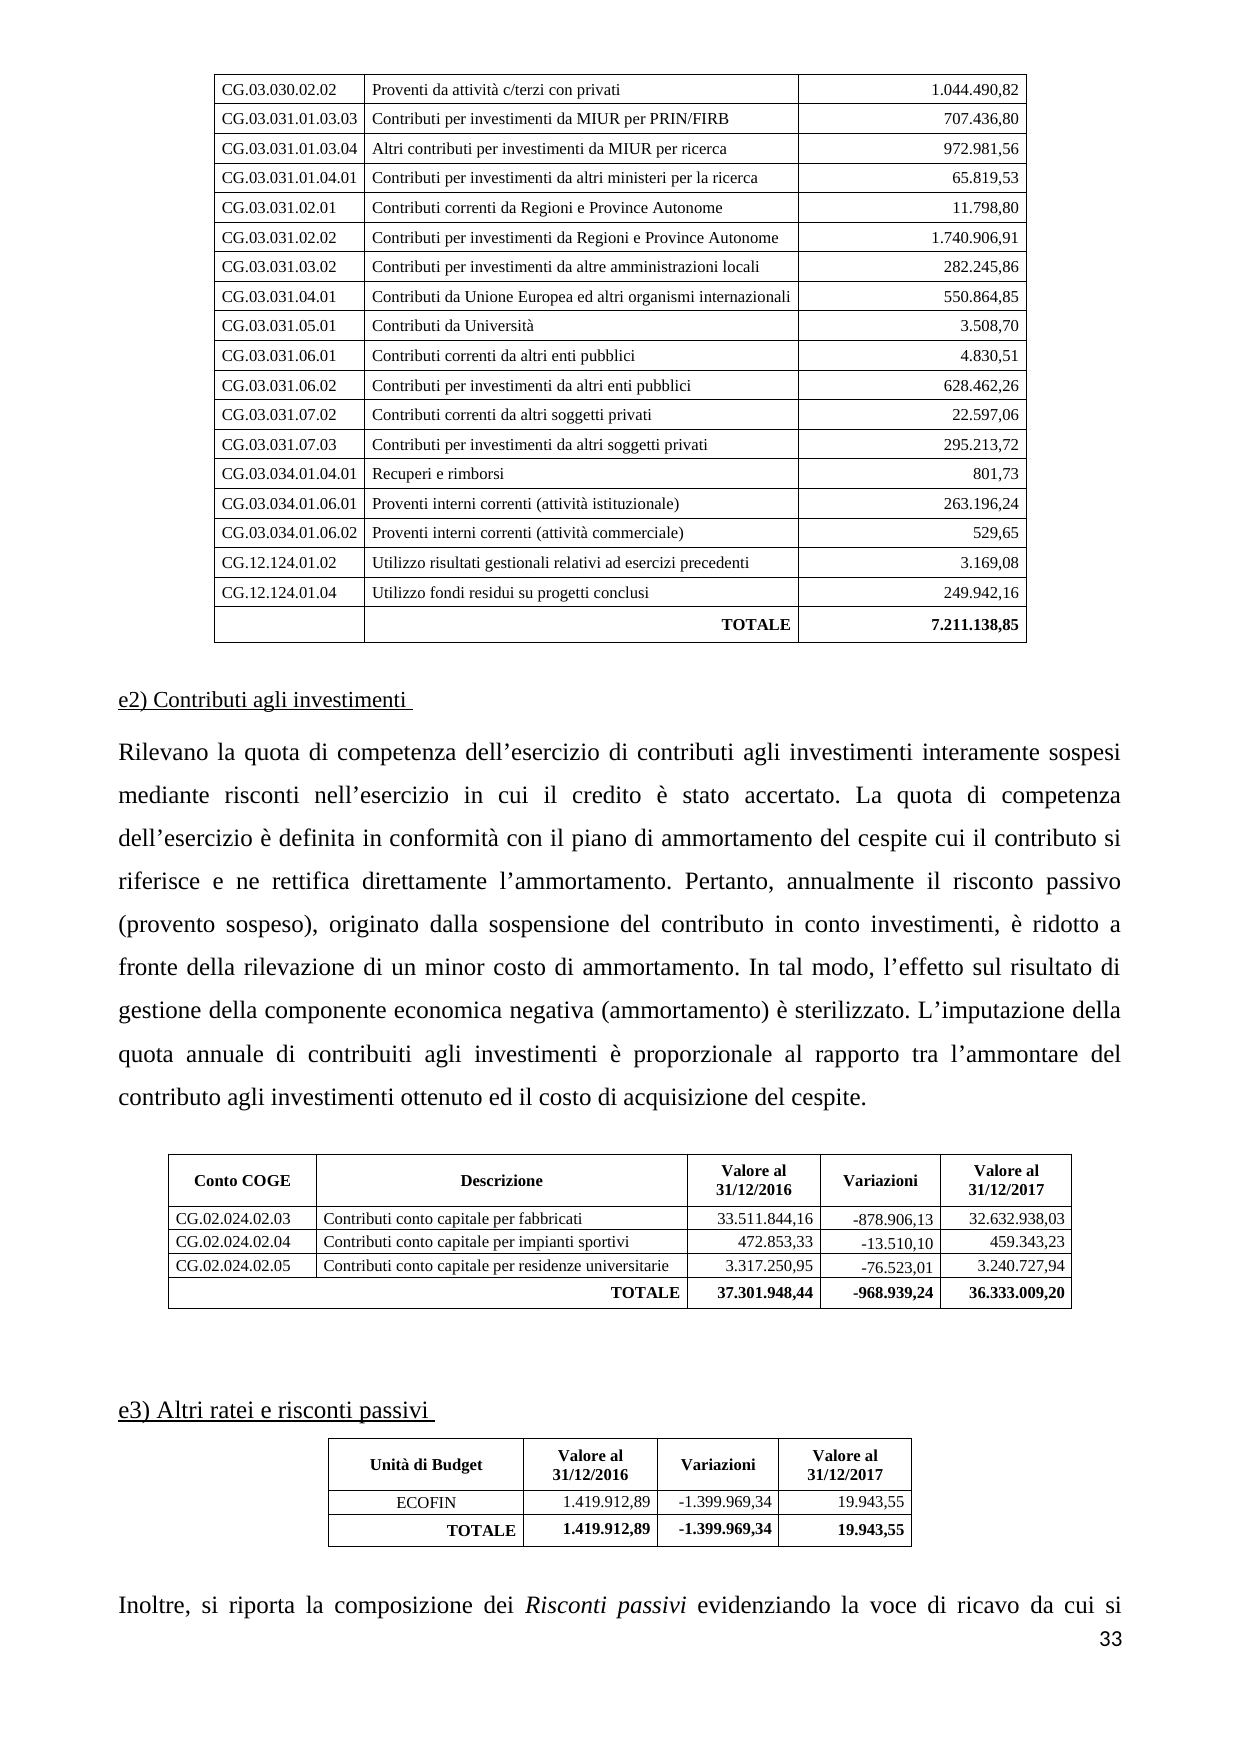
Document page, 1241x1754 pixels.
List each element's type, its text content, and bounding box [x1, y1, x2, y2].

text Inoltre, si riporta la composizione dei Risconti passivi evidenziando la voce di ricavo da cui si [118, 1590, 1122, 1618]
table_cell CG.03.031.05.01 [215, 311, 364, 340]
table_cell Contributi conto capitale per residenze universitarie [317, 1254, 687, 1277]
table_cell 459.343,23 [941, 1230, 1071, 1253]
table_cell 3.317.250,95 [688, 1254, 820, 1277]
table_cell CG.03.034.01.06.01 [215, 489, 364, 517]
table_cell 801,73 [799, 459, 1026, 488]
table_cell 19.943,55 [779, 1515, 911, 1546]
table_header Variazioni [821, 1155, 940, 1206]
table_cell 3.169,08 [799, 548, 1026, 577]
table_cell 7.211.138,85 [799, 607, 1026, 642]
table_cell Contributi da Università [365, 311, 798, 340]
table_header Unità di Budget [329, 1439, 523, 1490]
table_cell 628.462,26 [799, 371, 1026, 399]
table_cell CG.03.031.06.01 [215, 341, 364, 369]
table_header Variazioni [658, 1439, 778, 1490]
table_cell 1.044.490,82 [799, 75, 1026, 103]
table_cell Utilizzo risultati gestionali relativi ad esercizi precedenti [365, 548, 798, 577]
table_cell Contributi correnti da altri soggetti privati [365, 400, 798, 429]
table_cell CG.03.031.01.04.01 [215, 164, 364, 192]
table_cell 249.942,16 [799, 578, 1026, 606]
table_cell CG.03.031.02.01 [215, 193, 364, 222]
table_cell CG.03.030.02.02 [215, 75, 364, 103]
table_cell 11.798,80 [799, 193, 1026, 222]
table_header Valore al 31/12/2016 [688, 1155, 820, 1206]
table_cell CG.03.031.01.03.04 [215, 134, 364, 162]
table_cell -1.399.969,34 [658, 1491, 778, 1514]
table_cell Proventi interni correnti (attività istituzionale) [365, 489, 798, 517]
table_cell CG.12.124.01.04 [215, 578, 364, 606]
table_cell Contributi per investimenti da altre amministrazioni locali [365, 252, 798, 281]
table_cell CG.12.124.01.02 [215, 548, 364, 577]
table_header Valore al 31/12/2017 [941, 1155, 1071, 1206]
table_cell Proventi da attività c/terzi con privati [365, 75, 798, 103]
table_header Valore al 31/12/2016 [524, 1439, 657, 1490]
table_cell 550.864,85 [799, 282, 1026, 310]
table_cell Contributi conto capitale per fabbricati [317, 1207, 687, 1229]
table_cell TOTALE [329, 1515, 523, 1546]
table_cell Contributi per investimenti da altri soggetti privati [365, 430, 798, 458]
table_cell 295.213,72 [799, 430, 1026, 458]
table_cell 33.511.844,16 [688, 1207, 820, 1229]
table_cell 3.508,70 [799, 311, 1026, 340]
table_cell -76.523,01 [821, 1254, 940, 1277]
table_cell 263.196,24 [799, 489, 1026, 517]
table_cell Contributi correnti da altri enti pubblici [365, 341, 798, 369]
table_cell 972.981,56 [799, 134, 1026, 162]
table_cell CG.03.031.07.02 [215, 400, 364, 429]
table_cell -13.510,10 [821, 1230, 940, 1253]
table_cell CG.03.031.02.02 [215, 223, 364, 251]
table_cell -878.906,13 [821, 1207, 940, 1229]
table_cell Contributi per investimenti da altri ministeri per la ricerca [365, 164, 798, 192]
table_cell CG.03.034.01.04.01 [215, 459, 364, 488]
table_cell TOTALE [169, 1278, 687, 1308]
table_cell 282.245,86 [799, 252, 1026, 281]
table_cell CG.02.024.02.04 [169, 1230, 316, 1253]
table_cell 37.301.948,44 [688, 1278, 820, 1308]
table_cell 65.819,53 [799, 164, 1026, 192]
table_header Valore al 31/12/2017 [779, 1439, 911, 1490]
table_cell [215, 607, 364, 642]
table_cell Altri contributi per investimenti da MIUR per ricerca [365, 134, 798, 162]
table_cell Contributi per investimenti da altri enti pubblici [365, 371, 798, 399]
table_cell 1.419.912,89 [524, 1491, 657, 1514]
text Rilevano la quota di competenza dell’esercizio di contributi agli investimenti interamente sospesi mediante risconti nell’esercizio in cui il credito è stato accertato. La quota di competenza dell’esercizio è definita in conformità con il piano di ammortamento del cespite cui il contributo si riferisce e ne rettifica direttamente l’ammortamento. Pertanto, annualmente il risconto passivo (provento sospeso), originato dalla sospensione del contributo in conto investimenti, è ridotto a fronte della rilevazione di un minor costo di ammortamento. In tal modo, l’effetto sul risultato di gestione della componente economica negativa (ammortamento) è sterilizzato. L’imputazione della quota annuale di contribuiti agli investimenti è proporzionale al rapporto tra l’ammontare del contributo agli investimenti ottenuto ed il costo di acquisizione del cespite. [118, 737, 1122, 1111]
table_cell Recuperi e rimborsi [365, 459, 798, 488]
table_header Descrizione [317, 1155, 687, 1206]
table_cell -1.399.969,34 [658, 1515, 778, 1546]
table_cell 36.333.009,20 [941, 1278, 1071, 1308]
table_cell 707.436,80 [799, 104, 1026, 133]
table_header Conto COGE [169, 1155, 316, 1206]
table_cell Contributi per investimenti da MIUR per PRIN/FIRB [365, 104, 798, 133]
table_cell -968.939,24 [821, 1278, 940, 1308]
table_cell CG.02.024.02.05 [169, 1254, 316, 1277]
table_cell 3.240.727,94 [941, 1254, 1071, 1277]
table_cell 1.419.912,89 [524, 1515, 657, 1546]
table_cell 472.853,33 [688, 1230, 820, 1253]
table_cell TOTALE [365, 607, 798, 642]
table_cell Contributi correnti da Regioni e Province Autonome [365, 193, 798, 222]
table_cell CG.03.034.01.06.02 [215, 519, 364, 547]
table_cell 4.830,51 [799, 341, 1026, 369]
table_cell Proventi interni correnti (attività commerciale) [365, 519, 798, 547]
table_cell Utilizzo fondi residui su progetti conclusi [365, 578, 798, 606]
table_cell CG.03.031.03.02 [215, 252, 364, 281]
text e3) Altri ratei e risconti passivi [118, 1395, 1122, 1424]
table_cell CG.03.031.04.01 [215, 282, 364, 310]
table_cell 19.943,55 [779, 1491, 911, 1514]
table_cell 32.632.938,03 [941, 1207, 1071, 1229]
table_cell Contributi da Unione Europea ed altri organismi internazionali [365, 282, 798, 310]
table_cell ECOFIN [329, 1491, 523, 1514]
table_cell Contributi per investimenti da Regioni e Province Autonome [365, 223, 798, 251]
table_cell 529,65 [799, 519, 1026, 547]
table_cell 1.740.906,91 [799, 223, 1026, 251]
table_cell CG.03.031.06.02 [215, 371, 364, 399]
table_cell 22.597,06 [799, 400, 1026, 429]
table_cell CG.03.031.07.03 [215, 430, 364, 458]
table_cell Contributi conto capitale per impianti sportivi [317, 1230, 687, 1253]
table_cell CG.02.024.02.03 [169, 1207, 316, 1229]
table_cell CG.03.031.01.03.03 [215, 104, 364, 133]
text e2) Contributi agli investimenti [118, 686, 1122, 712]
